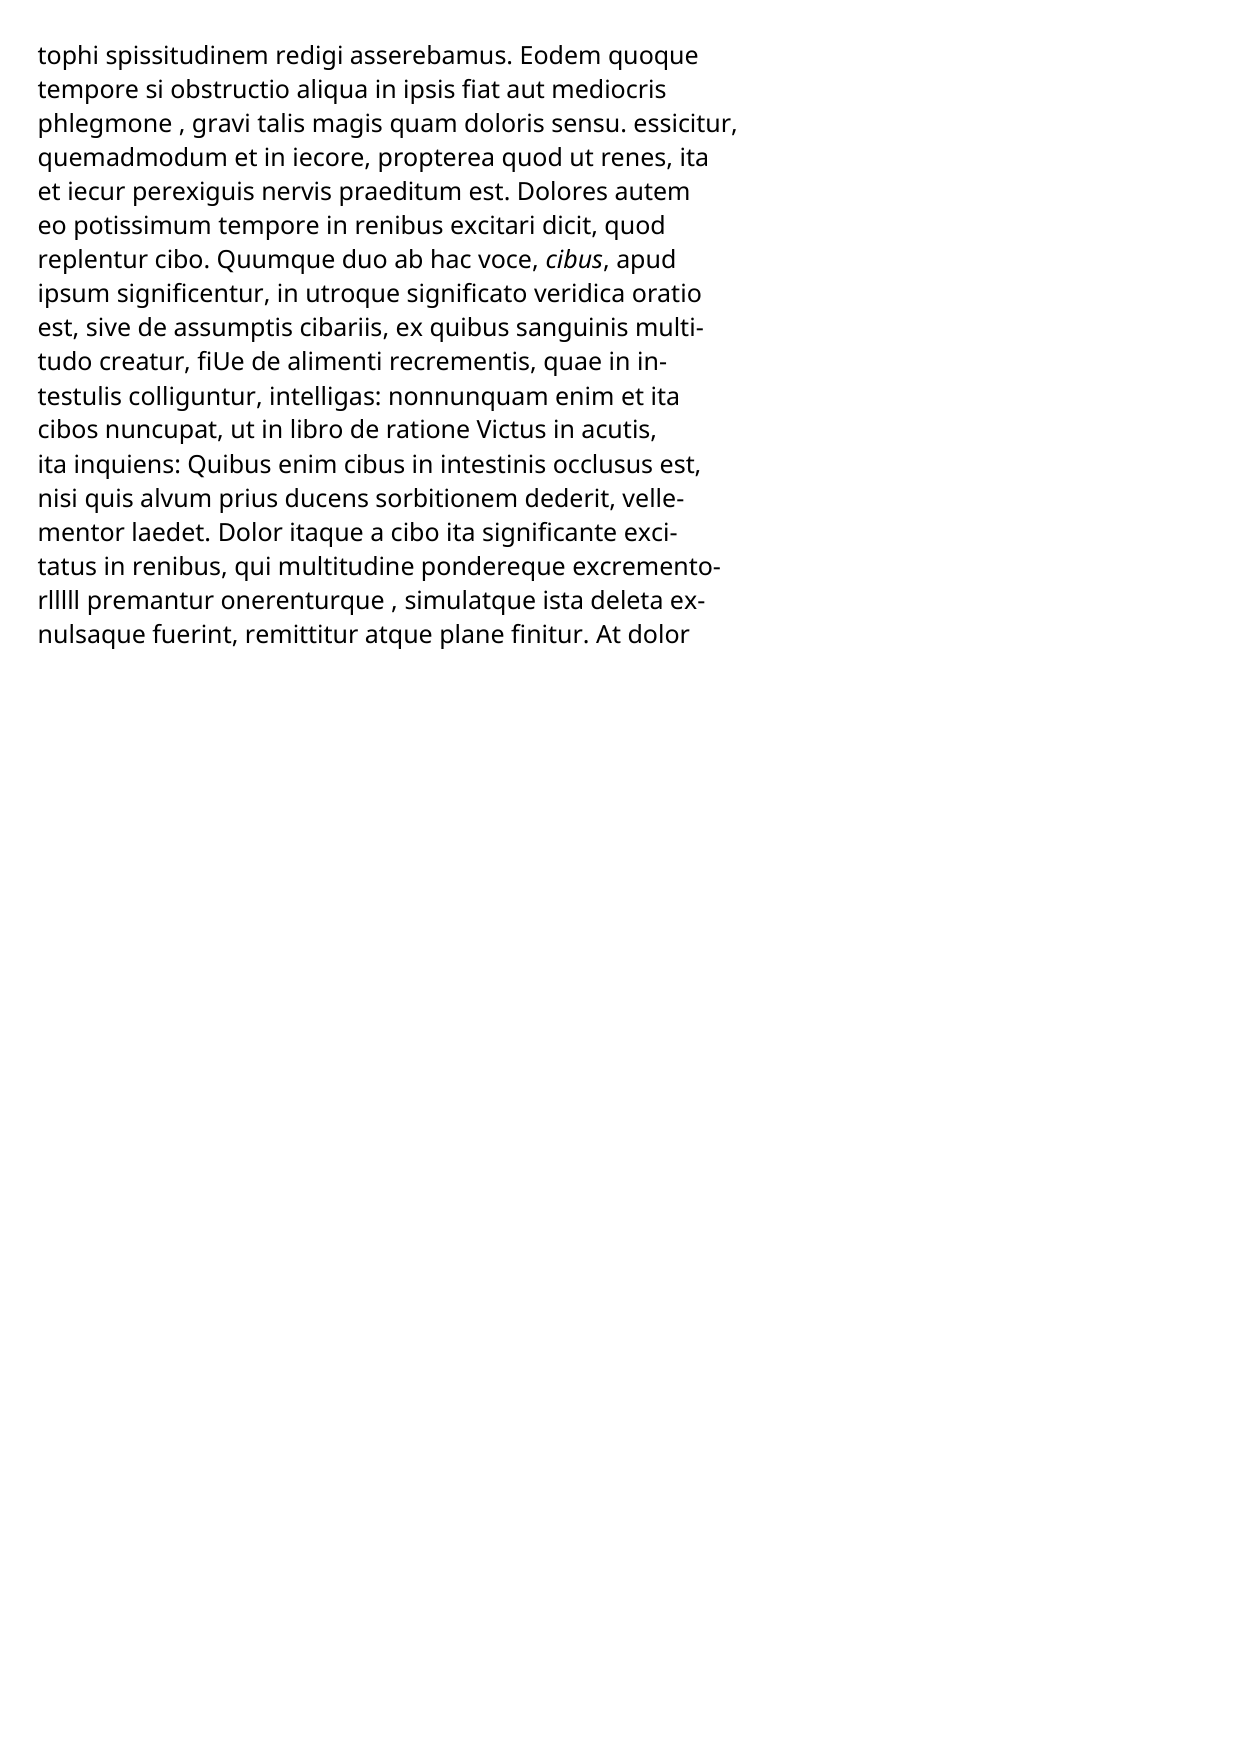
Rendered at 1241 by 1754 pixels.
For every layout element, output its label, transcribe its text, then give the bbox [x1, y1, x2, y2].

text tophi spissitudinem redigi asserebamus. Eodem quoque tempore si obstructio aliqua in ipsis fiat aut mediocris phlegmone , gravi talis magis quam doloris sensu. essicitur, quemadmodum et in iecore, propterea quod ut renes, ita et iecur perexiguis nervis praeditum est. Dolores autem eo potissimum tempore in renibus excitari dicit, quod replentur cibo. Quumque duo ab hac voce, cibus, apud ipsum significentur, in utroque significato veridica oratio est, sive de assumptis cibariis, ex quibus sanguinis multi- tudo creatur, fiUe de alimenti recrementis, quae in in- testulis colliguntur, intelligas: nonnunquam enim et ita cibos nuncupat, ut in libro de ratione Victus in acutis, ita inquiens: Quibus enim cibus in intestinis occlusus est, nisi quis alvum prius ducens sorbitionem dederit, velle- mentor laedet. Dolor itaque a cibo ita significante exci- tatus in renibus, qui multitudine pondereque excremento- rlllll premantur onerenturque , simulatque ista deleta ex- nulsaque fuerint, remittitur atque plane finitur. At dolor [37, 37, 1203, 651]
